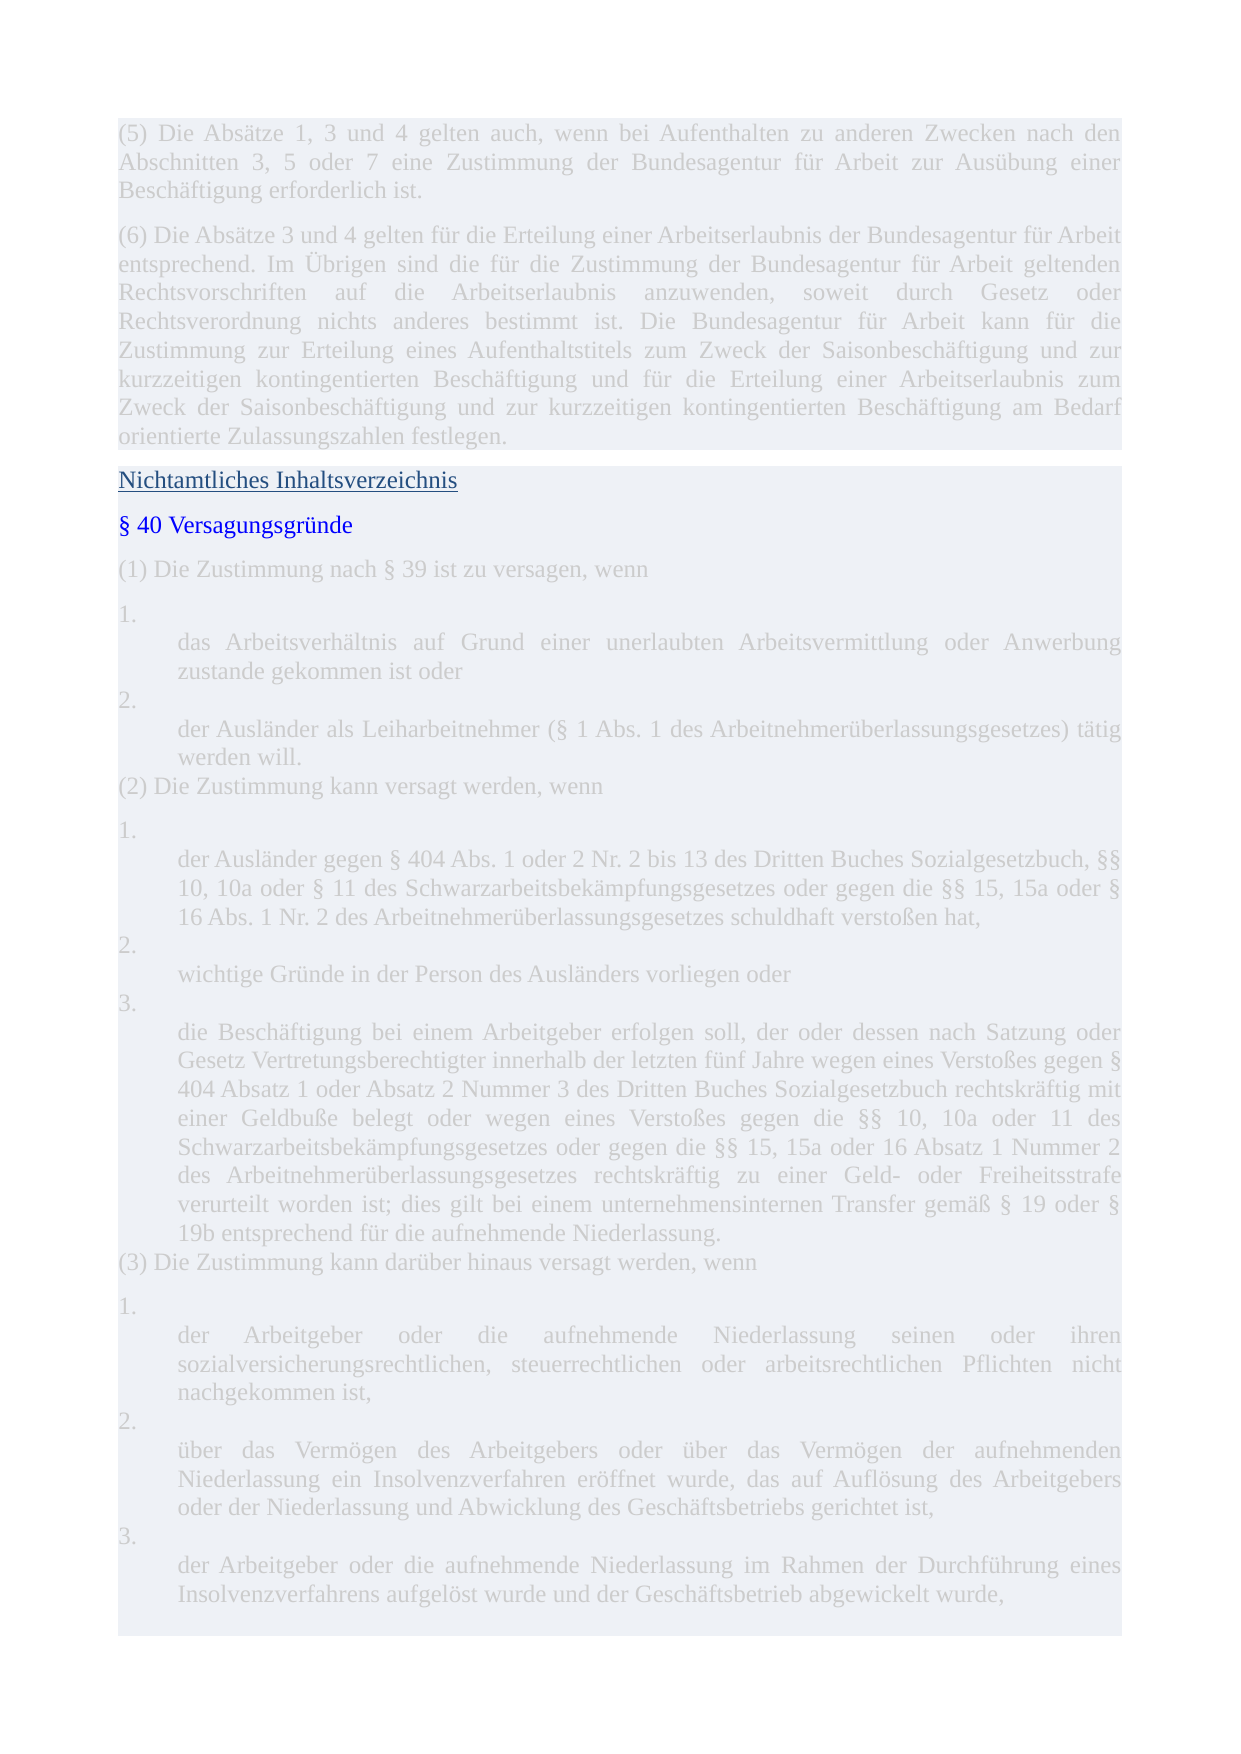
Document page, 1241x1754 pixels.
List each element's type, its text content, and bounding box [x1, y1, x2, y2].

list wichtige Gründe in der Person des Ausländers vorliegen oder [177, 959, 1122, 988]
text (6) Die Absätze 3 und 4 gelten für die Erteilung einer Arbeitserlaubnis der Bundesagentur für Arbeit entsprechend. Im Übrigen sind die für die Zustimmung der Bundesagentur für Arbeit geltenden Rechtsvorschriften auf die Arbeitserlaubnis anzuwenden, soweit durch Gesetz oder Rechtsverordnung nichts anderes bestimmt ist. Die Bundesagentur für Arbeit kann für die Zustimmung zur Erteilung eines Aufenthaltstitels zum Zweck der Saisonbeschäftigung und zur kurzzeitigen kontingentierten Beschäftigung und für die Erteilung einer Arbeitserlaubnis zum Zweck der Saisonbeschäftigung und zur kurzzeitigen kontingentierten Beschäftigung am Bedarf orientierte Zulassungszahlen festlegen. [118, 220, 1122, 450]
list der Ausländer gegen § 404 Abs. 1 oder 2 Nr. 2 bis 13 des Dritten Buches Sozialgesetzbuch, §§ 10, 10a oder § 11 des Schwarzarbeitsbekämpfungsgesetzes oder gegen die §§ 15, 15a oder § 16 Abs. 1 Nr. 2 des Arbeitnehmerüberlassungsgesetzes schuldhaft verstoßen hat, [177, 844, 1122, 931]
subtitle 1. [118, 1291, 1122, 1320]
list der Ausländer als Leiharbeitnehmer (§ 1 Abs. 1 des Arbeitnehmerüberlassungsgesetzes) tätig werden will. [177, 714, 1122, 771]
list der Arbeitgeber oder die aufnehmende Niederlassung im Rahmen der Durchführung eines Insolvenzverfahrens aufgelöst wurde und der Geschäftsbetrieb abgewickelt wurde, [177, 1550, 1122, 1607]
text (2) Die Zustimmung kann versagt werden, wenn [118, 771, 1122, 800]
text (1) Die Zustimmung nach § 39 ist zu versagen, wenn [118, 554, 1122, 583]
subtitle § 40 Versagungsgründe [118, 510, 1122, 539]
subtitle 2. [118, 1406, 1122, 1435]
text (3) Die Zustimmung kann darüber hinaus versagt werden, wenn [118, 1247, 1122, 1276]
subtitle 2. [118, 685, 1122, 714]
text Nichtamtliches Inhaltsverzeichnis [118, 466, 1122, 494]
list das Arbeitsverhältnis auf Grund einer unerlaubten Arbeitsvermittlung oder Anwerbung zustande gekommen ist oder [177, 627, 1122, 685]
subtitle 3. [118, 1521, 1122, 1550]
subtitle 2. [118, 931, 1122, 959]
list der Arbeitgeber oder die aufnehmende Niederlassung seinen oder ihren sozialversicherungsrechtlichen, steuerrechtlichen oder arbeitsrechtlichen Pflichten nicht nachgekommen ist, [177, 1320, 1122, 1406]
list die Beschäftigung bei einem Arbeitgeber erfolgen soll, der oder dessen nach Satzung oder Gesetz Vertretungsberechtigter innerhalb der letzten fünf Jahre wegen eines Verstoßes gegen § 404 Absatz 1 oder Absatz 2 Nummer 3 des Dritten Buches Sozialgesetzbuch rechtskräftig mit einer Geldbuße belegt oder wegen eines Verstoßes gegen die §§ 10, 10a oder 11 des Schwarzarbeitsbekämpfungsgesetzes oder gegen die §§ 15, 15a oder 16 Absatz 1 Nummer 2 des Arbeitnehmerüberlassungsgesetzes rechtskräftig zu einer Geld- oder Freiheitsstrafe verurteilt worden ist; dies gilt bei einem unternehmensinternen Transfer gemäß § 19 oder § 19b entsprechend für die aufnehmende Niederlassung. [177, 1017, 1122, 1247]
subtitle 1. [118, 599, 1122, 627]
text (5) Die Absätze 1, 3 und 4 gelten auch, wenn bei Aufenthalten zu anderen Zwecken nach den Abschnitten 3, 5 oder 7 eine Zustimmung der Bundesagentur für Arbeit zur Ausübung einer Beschäftigung erforderlich ist. [118, 118, 1122, 204]
subtitle 1. [118, 816, 1122, 844]
list über das Vermögen des Arbeitgebers oder über das Vermögen der aufnehmenden Niederlassung ein Insolvenzverfahren eröffnet wurde, das auf Auflösung des Arbeitgebers oder der Niederlassung und Abwicklung des Geschäftsbetriebs gerichtet ist, [177, 1435, 1122, 1521]
subtitle 3. [118, 988, 1122, 1017]
